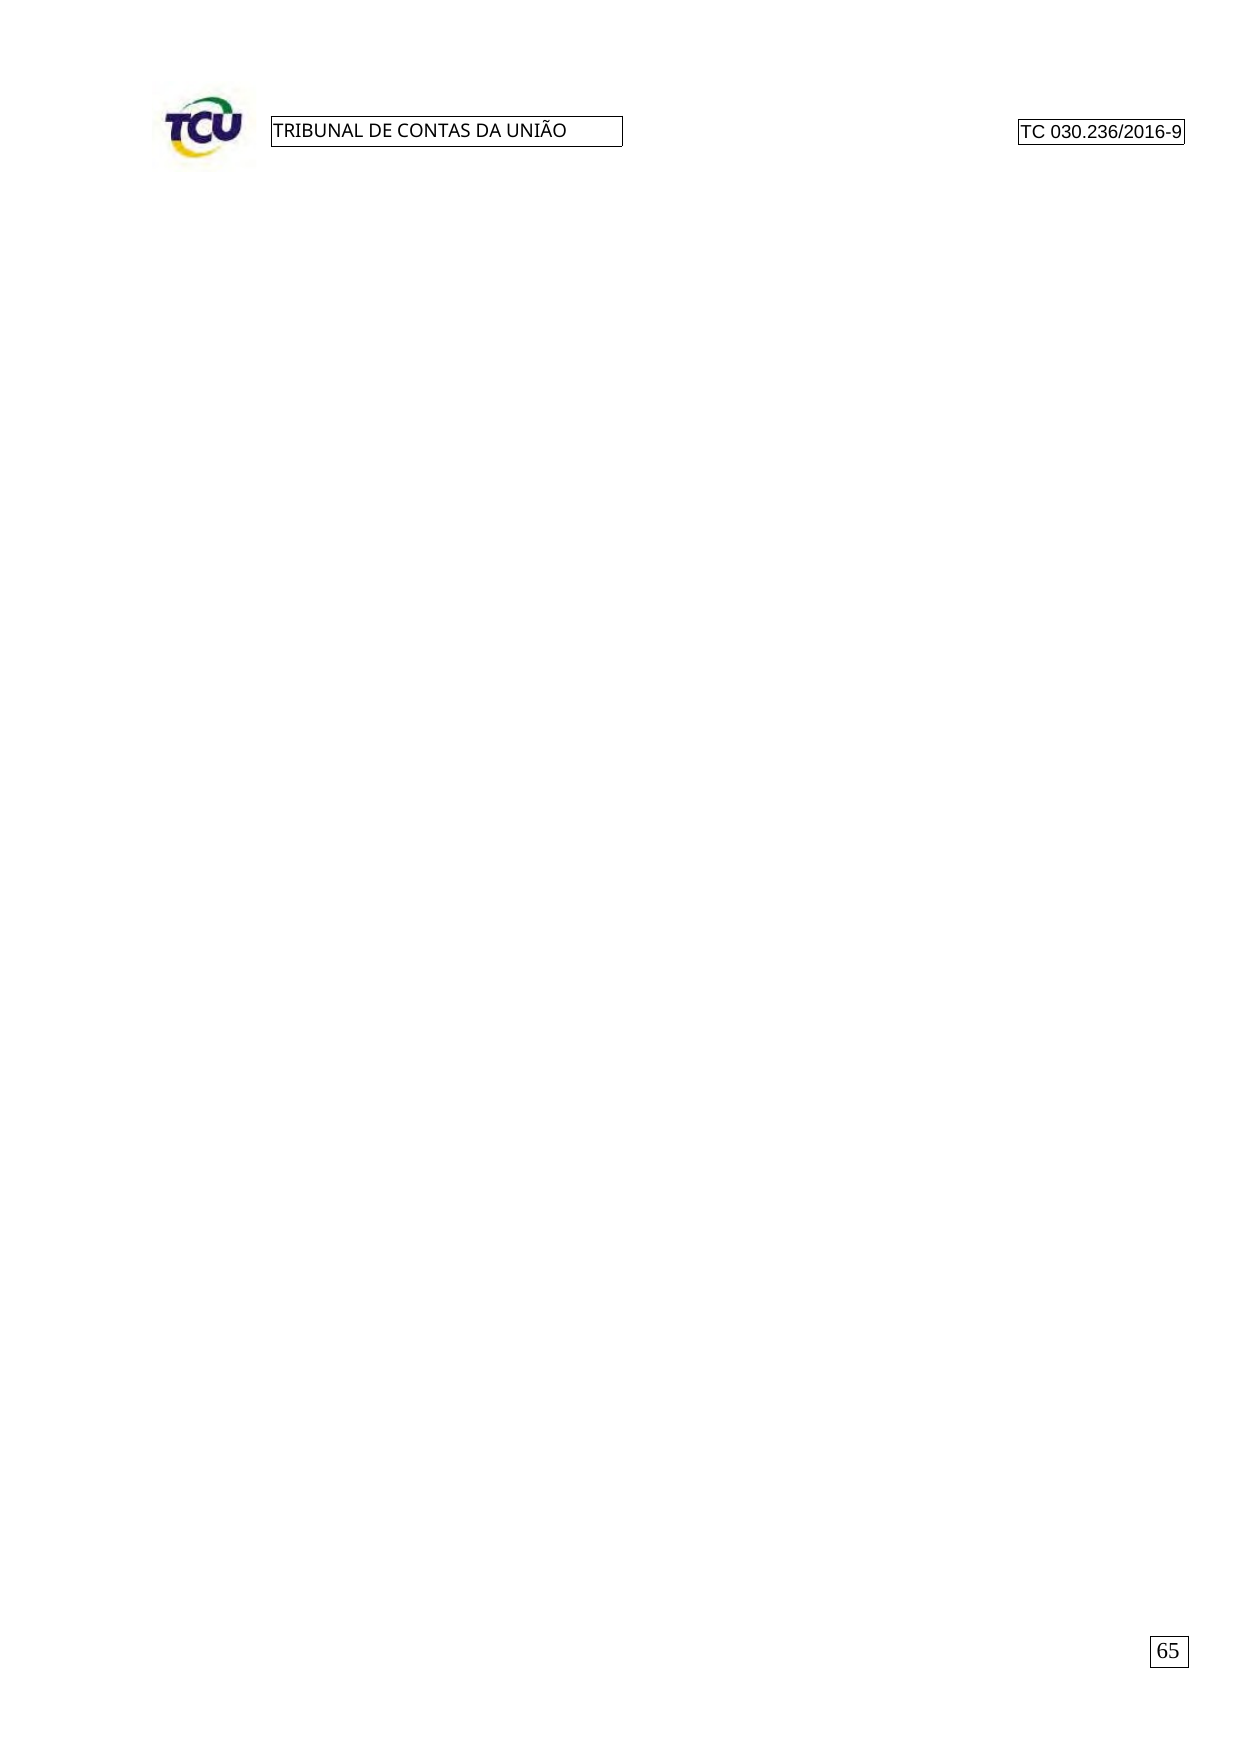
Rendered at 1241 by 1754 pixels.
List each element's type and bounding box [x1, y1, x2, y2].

picture [151, 81, 257, 172]
